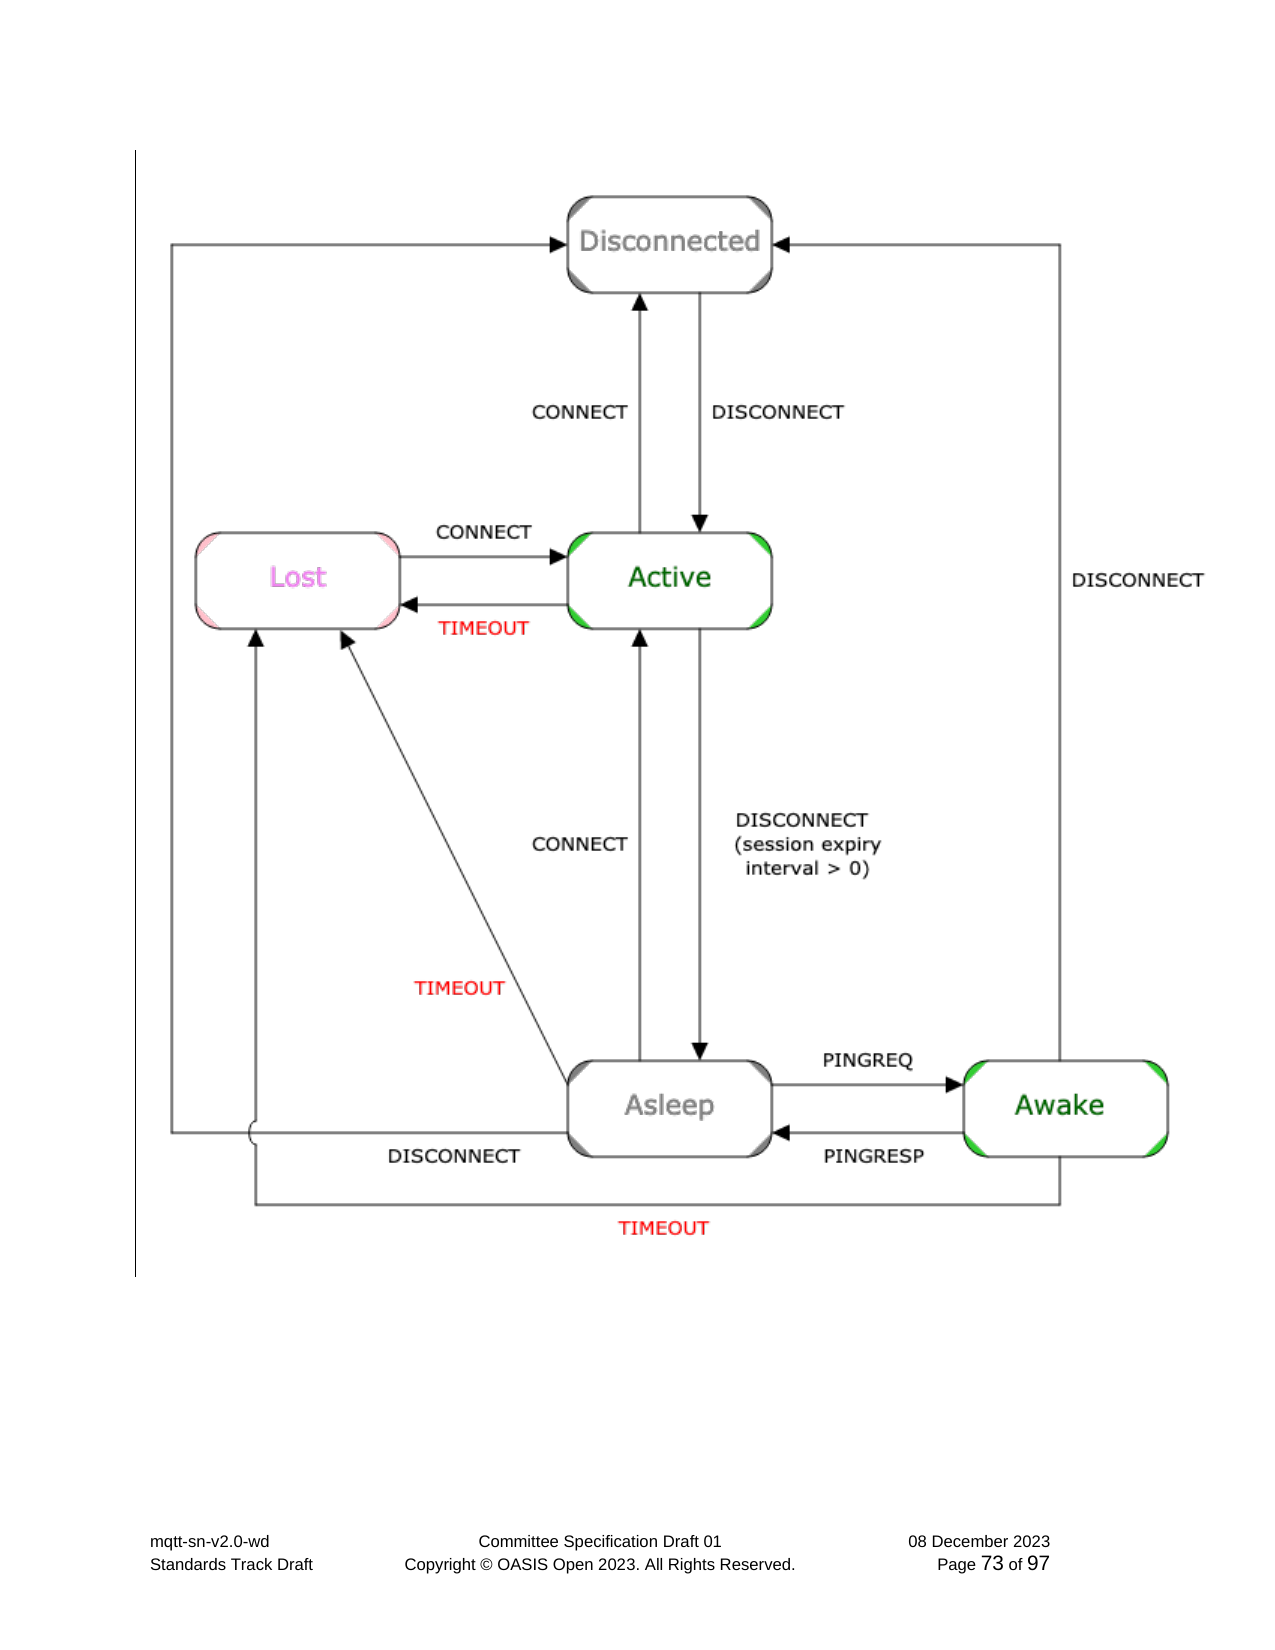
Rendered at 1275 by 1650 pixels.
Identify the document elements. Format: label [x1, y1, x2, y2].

picture [163, 150, 1211, 1277]
